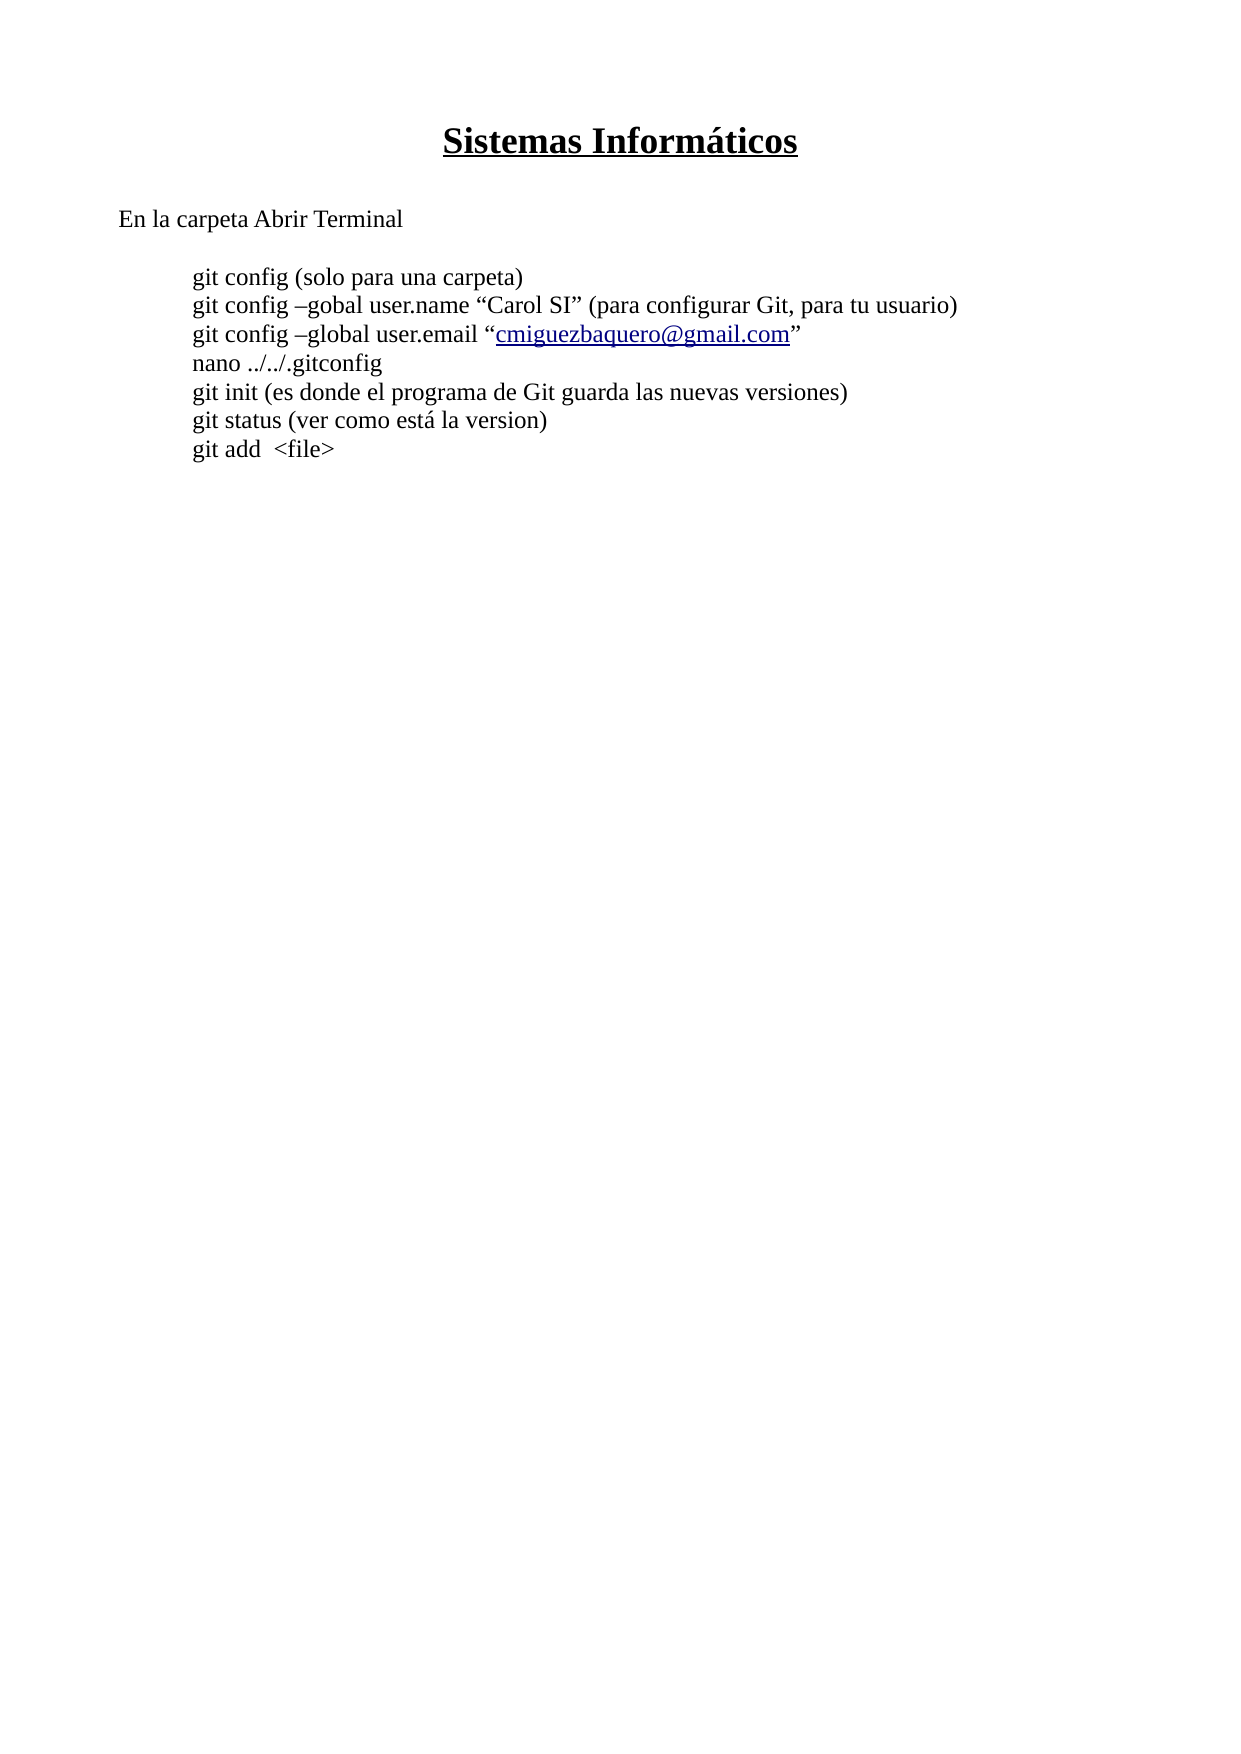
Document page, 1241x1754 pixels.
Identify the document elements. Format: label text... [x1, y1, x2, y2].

text git config (solo para una carpeta) [118, 262, 1122, 291]
text git status (ver como está la version) [118, 406, 1122, 434]
text git config –global user.email “cmiguezbaquero@gmail.com” [118, 319, 1122, 348]
text nano ../../.gitconfig [118, 348, 1122, 377]
text En la carpeta Abrir Terminal [118, 204, 1122, 233]
text git config –gobal user.name “Carol SI” (para configurar Git, para tu usuario) [118, 291, 1122, 319]
text git init (es donde el programa de Git guarda las nuevas versiones) [118, 377, 1122, 406]
text Sistemas Informáticos [118, 118, 1122, 161]
text git add <file> [118, 434, 1122, 463]
